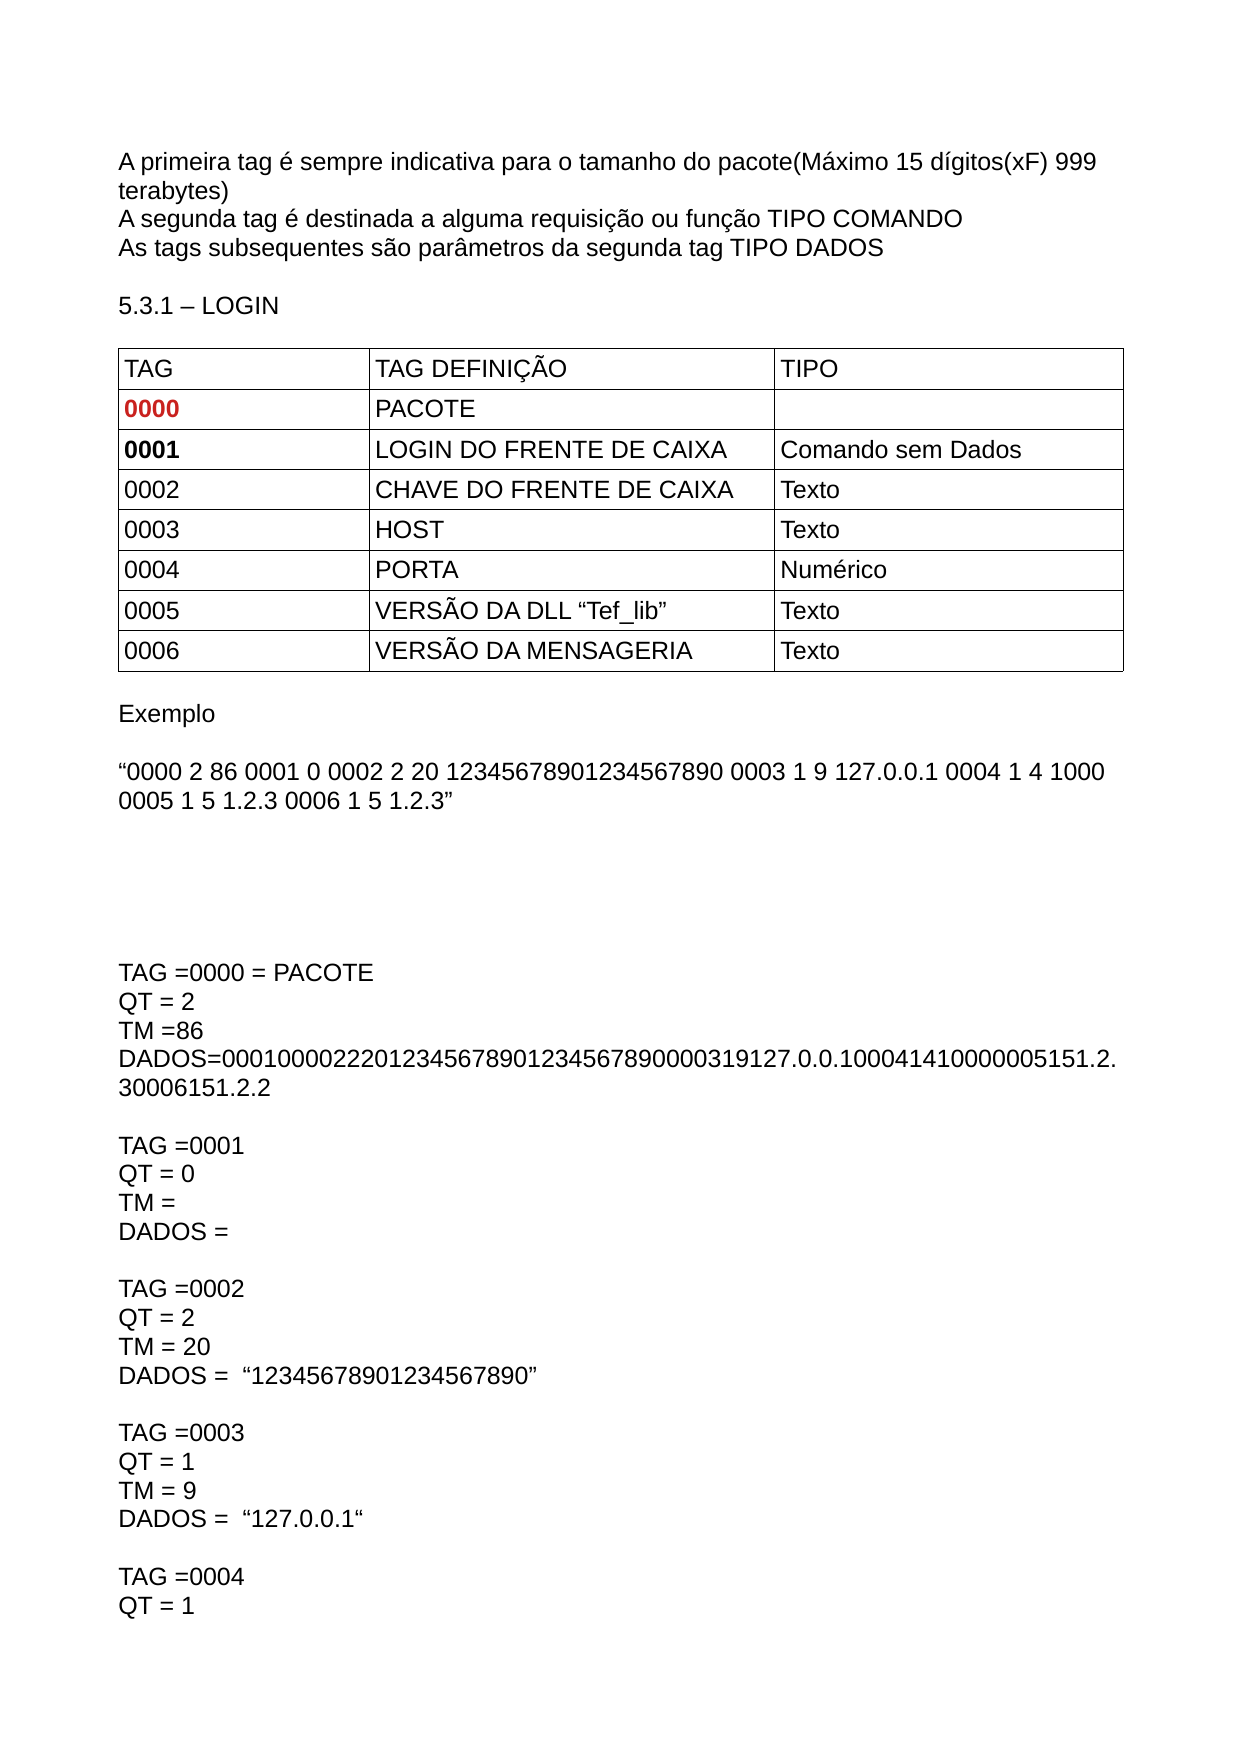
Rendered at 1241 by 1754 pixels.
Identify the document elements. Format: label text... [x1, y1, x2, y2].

table_cell HOST [370, 510, 774, 550]
table_cell PACOTE [370, 390, 774, 429]
text 5.3.1 – LOGIN [118, 291, 1122, 319]
table_cell 0004 [119, 551, 369, 590]
text QT = 2 [118, 987, 1122, 1016]
table_cell [775, 390, 1123, 429]
table_header TIPO [775, 349, 1123, 388]
table_cell LOGIN DO FRENTE DE CAIXA [370, 430, 774, 469]
table_cell Texto [775, 510, 1123, 550]
table_cell Numérico [775, 551, 1123, 590]
text TM =86 [118, 1016, 1122, 1044]
text A segunda tag é destinada a alguma requisição ou função TIPO COMANDO [118, 204, 1122, 233]
text TM = 20 [118, 1332, 1122, 1361]
table_cell 0002 [119, 470, 369, 509]
text DADOS = “12345678901234567890” [118, 1361, 1122, 1389]
text DADOS = “127.0.0.1“ [118, 1504, 1122, 1533]
table_header TAG [119, 349, 369, 388]
text A primeira tag é sempre indicativa para o tamanho do pacote(Máximo 15 dígitos(xF) 999 terabytes) [118, 147, 1122, 204]
table_cell 0000 [119, 390, 369, 429]
table_cell Texto [775, 470, 1123, 509]
table_cell VERSÃO DA DLL “Tef_lib” [370, 591, 774, 630]
text QT = 1 [118, 1591, 1122, 1619]
table_cell 0003 [119, 510, 369, 550]
text TAG =0001 [118, 1131, 1122, 1159]
table_cell CHAVE DO FRENTE DE CAIXA [370, 470, 774, 509]
text TM = [118, 1188, 1122, 1217]
table_cell VERSÃO DA MENSAGERIA [370, 631, 774, 671]
text TAG =0003 [118, 1418, 1122, 1447]
text As tags subsequentes são parâmetros da segunda tag TIPO DADOS [118, 233, 1122, 262]
text QT = 1 [118, 1447, 1122, 1476]
text TAG =0004 [118, 1562, 1122, 1591]
table_cell PORTA [370, 551, 774, 590]
table_cell 0001 [119, 430, 369, 469]
text “0000 2 86 0001 0 0002 2 20 12345678901234567890 0003 1 9 127.0.0.1 0004 1 4 1000 0005 1 5 1.2.3 0006 1 5 1.2.3” [118, 757, 1122, 814]
table_cell Comando sem Dados [775, 430, 1123, 469]
table_cell Texto [775, 591, 1123, 630]
text TAG =0002 [118, 1274, 1122, 1303]
text Exemplo [118, 699, 1122, 728]
table_cell Texto [775, 631, 1123, 671]
text QT = 2 [118, 1303, 1122, 1332]
text QT = 0 [118, 1159, 1122, 1188]
text DADOS = [118, 1217, 1122, 1246]
table_cell 0005 [119, 591, 369, 630]
text DADOS=00010000222012345678901234567890000319127.0.0.100041410000005151.2.30006151.2.2 [118, 1044, 1122, 1102]
table_cell 0006 [119, 631, 369, 671]
table_header TAG DEFINIÇÃO [370, 349, 774, 388]
text TAG =0000 = PACOTE [118, 958, 1122, 987]
text TM = 9 [118, 1476, 1122, 1504]
